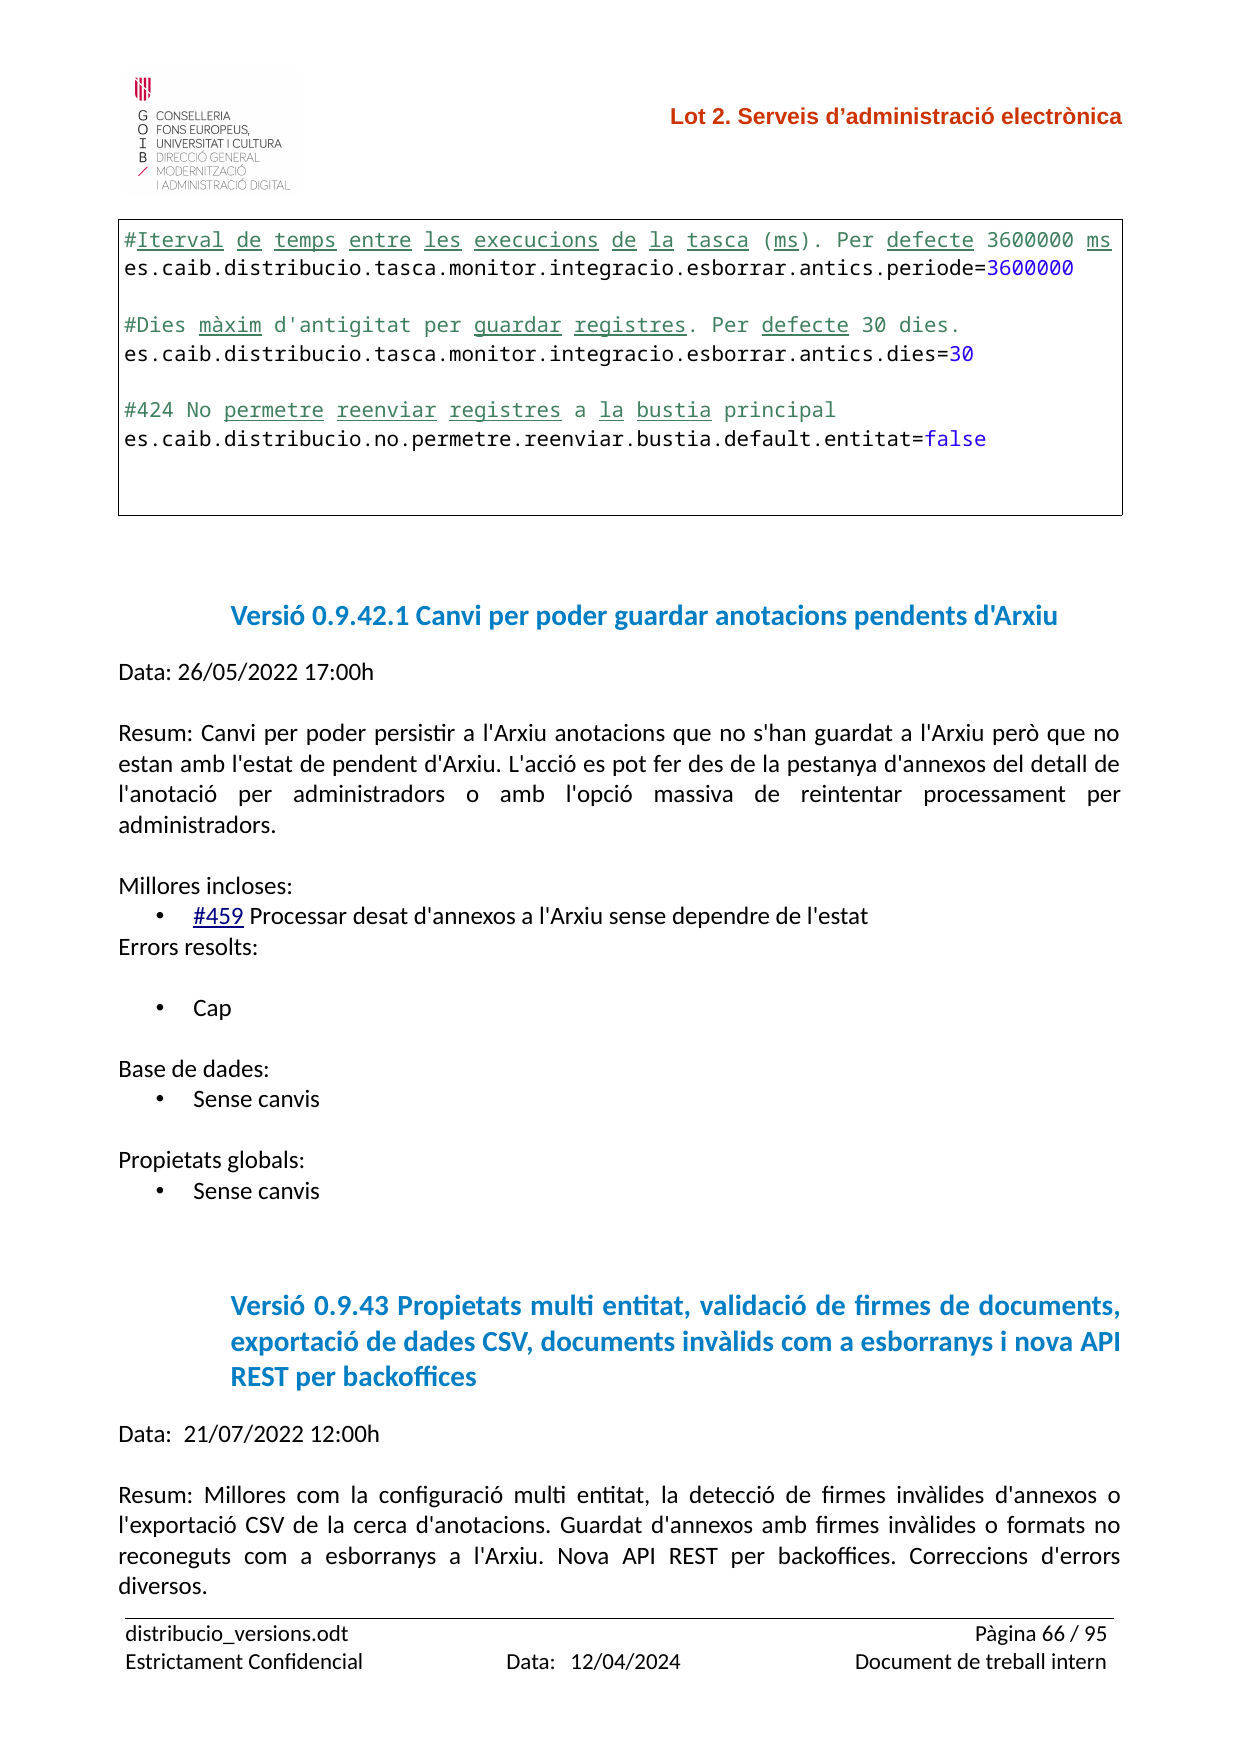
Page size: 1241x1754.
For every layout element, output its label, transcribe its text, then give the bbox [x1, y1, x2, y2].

text Resum: Millores com la configuració multi entitat, la detecció de firmes invàlides d'annexos o l'exportació CSV de la cerca d'anotacions. Guardat d'annexos amb firmes invàlides o formats no reconeguts com a esborranys a l'Arxiu. Nova API REST per backoffices. Correccions d'errors diversos. [118, 1479, 1122, 1601]
text Base de dades: [118, 1053, 1122, 1083]
text Errors resolts: [118, 931, 1122, 961]
list #459 Processar desat d'annexos a l'Arxiu sense dependre de l'estat [156, 900, 1122, 931]
picture [126, 70, 299, 197]
text Resum: Canvi per poder persistir a l'Arxiu anotacions que no s'han guardat a l'Arxiu però que no estan amb l'estat de pendent d'Arxiu. L'acció es pot fer des de la pestanya d'annexos del detall de l'anotació per administradors o amb l'opció massiva de reintentar processament per administradors. [118, 717, 1122, 839]
list Cap [156, 992, 1122, 1022]
list Sense canvis [156, 1175, 1122, 1206]
text Data: 26/05/2022 17:00h [118, 656, 1122, 687]
text Millores incloses: [118, 870, 1122, 900]
subtitle Versió 0.9.43 Propietats multi entitat, validació de firmes de documents, exportació de dades CSV, documents invàlids com a esborranys i nova API REST per backoffices [153, 1287, 1122, 1394]
table_header #Iterval de temps entre les execucions de la tasca (ms). Per defecte 3600000 ms es.caib.distribucio.tasca.monitor.integracio.esborrar.antics.periode=3600000 #Dies màxim d'antigitat per guardar registres. Per defecte 30 dies. es.caib.distribucio.tasca.monitor.integracio.esborrar.antics.dies=30 #424 No permetre reenviar registres a la bustia principal es.caib.distribucio.no.permetre.reenviar.bustia.default.entitat=false [119, 220, 1122, 515]
subtitle Versió 0.9.42.1 Canvi per poder guardar anotacions pendents d'Arxiu [153, 597, 1122, 632]
text Propietats globals: [118, 1144, 1122, 1175]
text Data: 21/07/2022 12:00h [118, 1418, 1122, 1448]
list Sense canvis [156, 1083, 1122, 1114]
